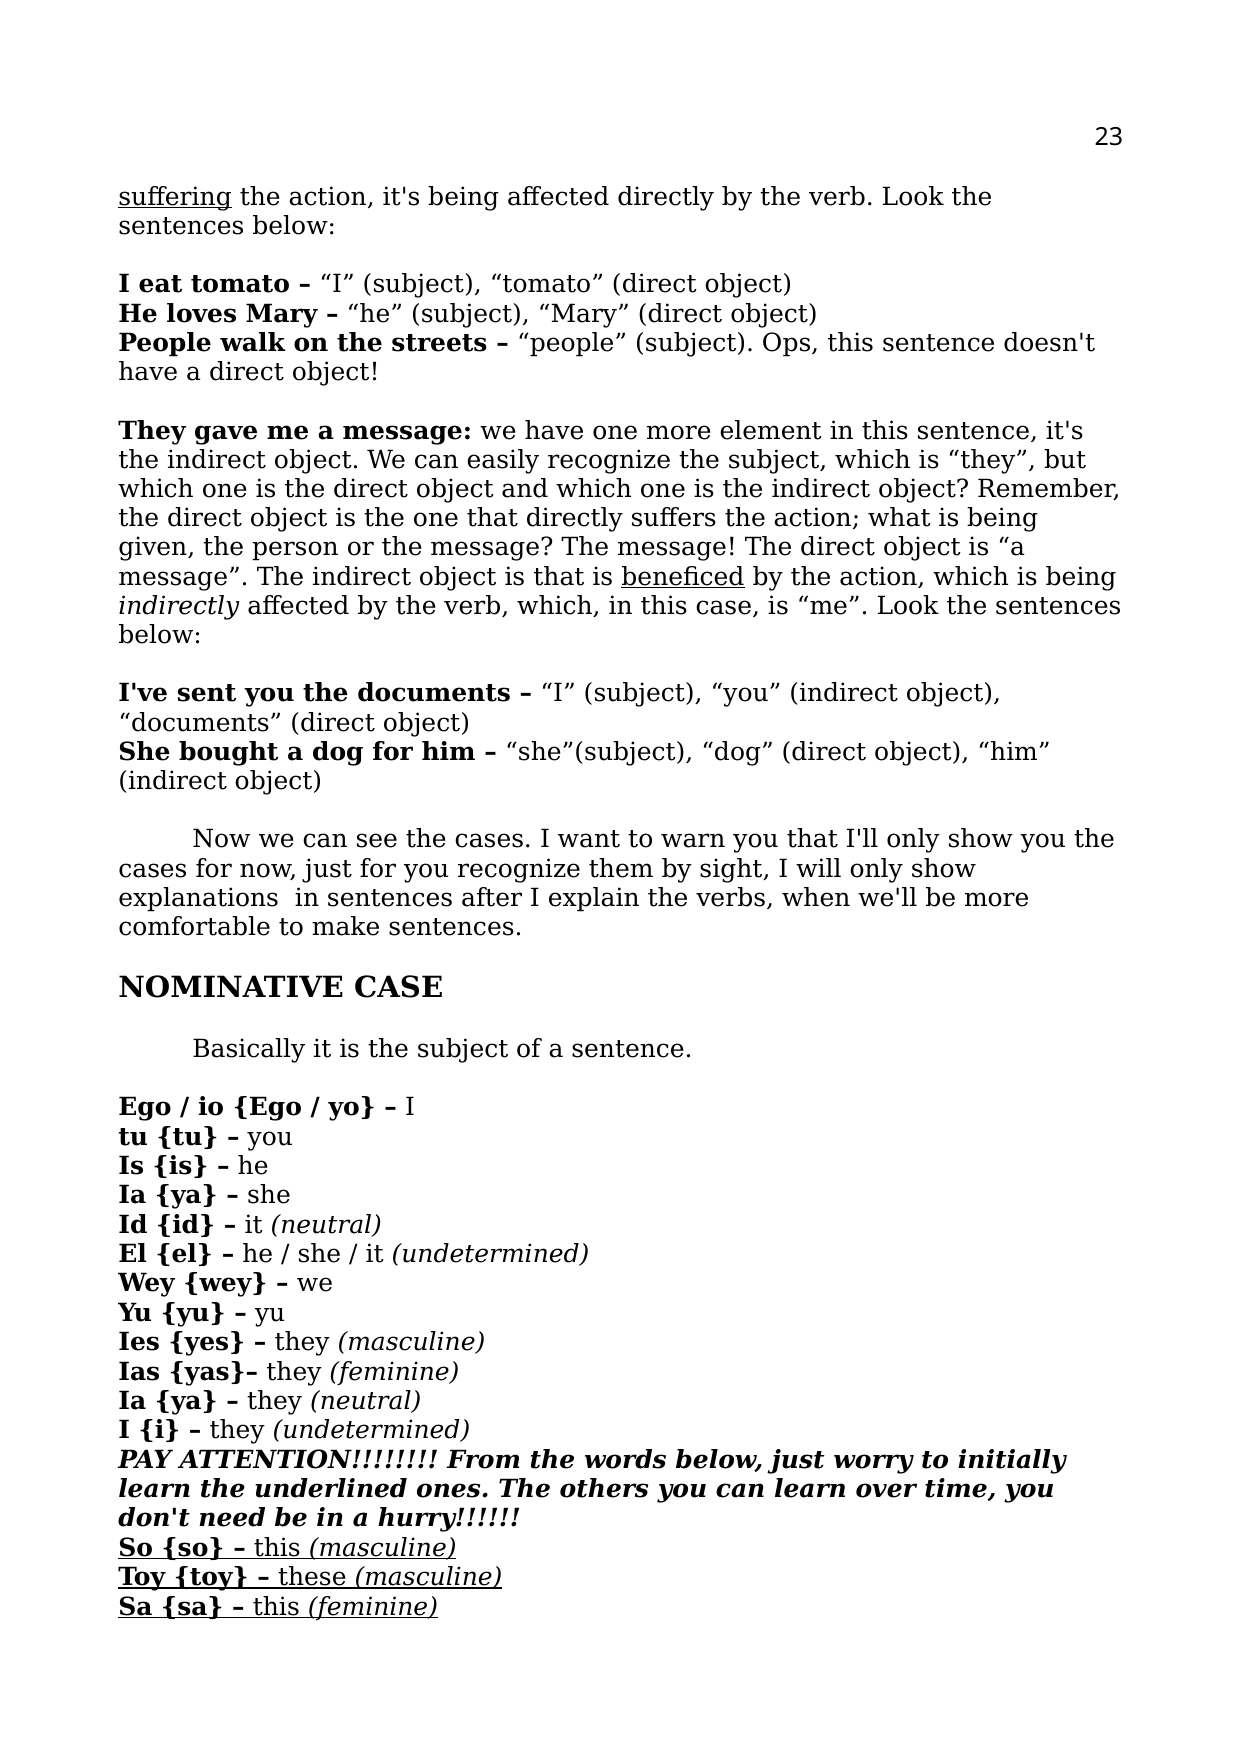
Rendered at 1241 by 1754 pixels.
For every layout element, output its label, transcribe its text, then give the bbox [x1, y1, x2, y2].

text Basically it is the subject of a sentence. [118, 1034, 1123, 1063]
text Ia {ya} – she [118, 1180, 1123, 1210]
text I've sent you the documents – “I” (subject), “you” (indirect object), “documents” (direct object) [118, 678, 1123, 737]
text I eat tomato – “I” (subject), “tomato” (direct object) [118, 269, 1123, 298]
text PAY ATTENTION!!!!!!!! From the words below, just worry to initially learn the underlined ones. The others you can learn over time, you don't need be in a hurry!!!!!! [118, 1445, 1123, 1533]
text tu {tu} – you [118, 1122, 1123, 1151]
text Now we can see the cases. I want to warn you that I'll only show you the cases for now, just for you recognize them by sight, I will only show explanations in sentences after I explain the verbs, when we'll be more comfortable to make sentences. [118, 824, 1123, 941]
text suffering the action, it's being affected directly by the verb. Look the sentences below: [118, 182, 1123, 240]
text Is {is} – he [118, 1151, 1123, 1180]
text People walk on the streets – “people” (subject). Ops, this sentence doesn't have a direct object! [118, 328, 1123, 386]
text Ia {ya} – they (neutral) [118, 1386, 1123, 1415]
text So {so} – this (masculine) [118, 1533, 1123, 1562]
text Id {id} – it (neutral) [118, 1210, 1123, 1239]
text He loves Mary – “he” (subject), “Mary” (direct object) [118, 298, 1123, 328]
text Ies {yes} – they (masculine) [118, 1327, 1123, 1357]
text I {i} – they (undetermined) [118, 1415, 1123, 1445]
text El {el} – he / she / it (undetermined) [118, 1239, 1123, 1268]
text Ego / io {Ego / yo} – I [118, 1092, 1123, 1122]
subtitle NOMINATIVE CASE [118, 970, 1123, 1005]
text Ias {yas}– they (feminine) [118, 1357, 1123, 1386]
text Yu {yu} – yu [118, 1298, 1123, 1327]
text She bought a dog for him – “she”(subject), “dog” (direct object), “him” (indirect object) [118, 737, 1123, 795]
text They gave me a message: we have one more element in this sentence, it's the indirect object. We can easily recognize the subject, which is “they”, but which one is the direct object and which one is the indirect object? Remember, the direct object is the one that directly suffers the action; what is being given, the person or the message? The message! The direct object is “a message”. The indirect object is that is beneficed by the action, which is being indirectly affected by the verb, which, in this case, is “me”. Look the sentences below: [118, 416, 1123, 649]
text Sa {sa} – this (feminine) [118, 1592, 1123, 1621]
text Wey {wey} – we [118, 1268, 1123, 1298]
text Toy {toy} – these (masculine) [118, 1562, 1123, 1592]
